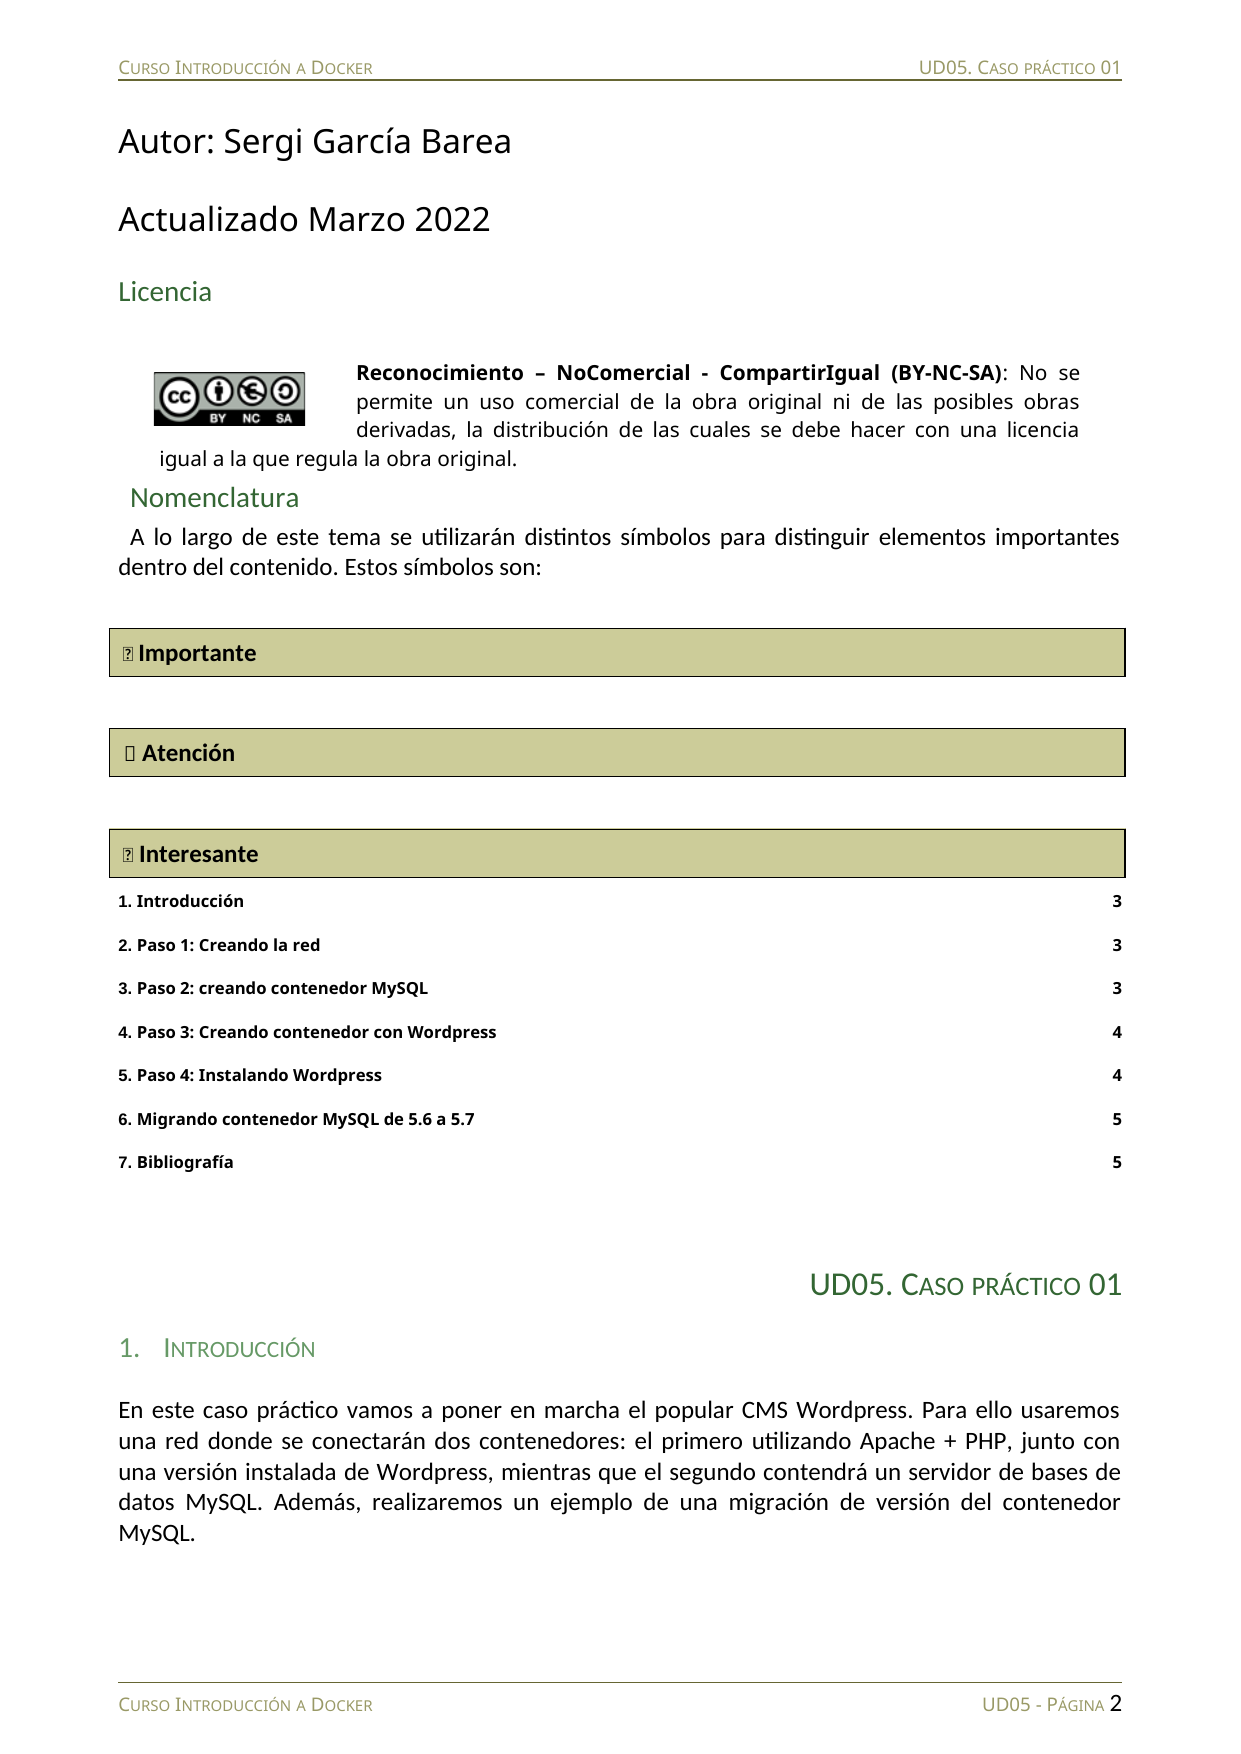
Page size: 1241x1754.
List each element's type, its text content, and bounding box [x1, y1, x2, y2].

text En este caso práctico vamos a poner en marcha el popular CMS Wordpress. Para ello usaremos una red donde se conectarán dos contenedores: el primero utilizando Apache + PHP, junto con una versión instalada de Wordpress, mientras que el segundo contendrá un servidor de bases de datos MySQL. Además, realizaremos un ejemplo de una migración de versión del contenedor MySQL. [118, 1394, 1122, 1547]
text Actualizado Marzo 2022 [118, 196, 1122, 241]
text A lo largo de este tema se utilizarán distintos símbolos para distinguir elementos importantes dentro del contenido. Estos símbolos son: [118, 521, 1122, 582]
subtitle Introducción [118, 1329, 1122, 1364]
text Nomenclatura [118, 479, 1122, 514]
text 7. Bibliografía 5 [118, 1151, 1122, 1173]
text 5. Paso 4: Instalando Wordpress 4 [118, 1064, 1122, 1086]
text Autor: Sergi García Barea [118, 118, 1122, 163]
text 3. Paso 2: creando contenedor MySQL 3 [118, 977, 1122, 999]
text Licencia [118, 273, 1122, 309]
text 💬 Interesante [110, 830, 1124, 877]
text 📖 Importante [110, 629, 1124, 676]
text 2. Paso 1: Creando la red 3 [118, 933, 1122, 956]
text ❕ Atención [110, 729, 1124, 776]
text 4. Paso 3: Creando contenedor con Wordpress 4 [118, 1020, 1122, 1043]
text 6. Migrando contenedor MySQL de 5.6 a 5.7 5 [118, 1107, 1122, 1130]
text 1. Introducción 3 [118, 889, 1122, 912]
text UD05. Caso práctico 01 [118, 1263, 1122, 1304]
picture [153, 372, 306, 426]
text Reconocimiento – NoComercial - CompartirIgual (BY-NC-SA): No se permite un uso comercial de la obra original ni de las posibles obras derivadas, la distribución de las cuales se debe hacer con una licencia igual a la que regula la obra original. [159, 358, 1080, 472]
